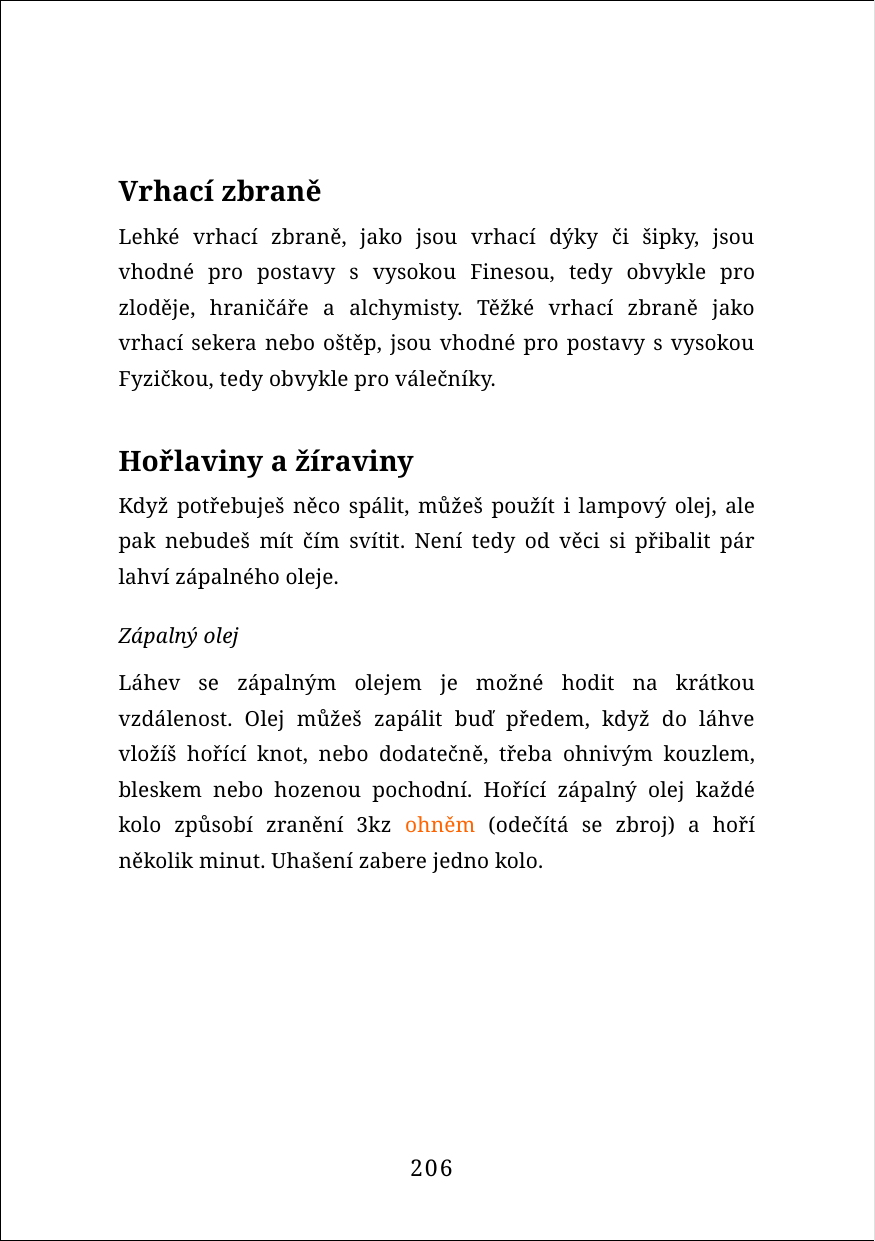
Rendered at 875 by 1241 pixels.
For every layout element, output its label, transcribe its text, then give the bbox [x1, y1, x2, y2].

text Láhev se zápalným olejem je možné hodit na krátkou vzdálenost. Olej můžeš zapálit buď předem, když do láhve vložíš hořící knot, nebo dodatečně, třeba ohnivým kouzlem, bleskem nebo hozenou pochodní. Hořící zápalný olej každé kolo způsobí zranění 3kz ohněm (odečítá se zbroj) a hoří několik minut. Uhašení zabere jedno kolo. [118, 668, 756, 874]
text Zápalný olej [118, 621, 756, 649]
text Když potřebuješ něco spálit, můžeš použít i lampový olej, ale pak nebudeš mít čím svítit. Není tedy od věci si přibalit pár lahví zápalného oleje. [118, 491, 756, 590]
text Lehké vrhací zbraně, jako jsou vrhací dýky či šipky, jsou vhodné pro postavy s vysokou Finesou, tedy obvykle pro zloděje, hraničáře a alchymisty. Těžké vrhací zbraně jako vrhací sekera nebo oštěp, jsou vhodné pro postavy s vysokou Fyzičkou, tedy obvykle pro válečníky. [118, 222, 756, 392]
subtitle Hořlaviny a žíraviny [118, 441, 756, 479]
subtitle Vrhací zbraně [118, 172, 756, 210]
